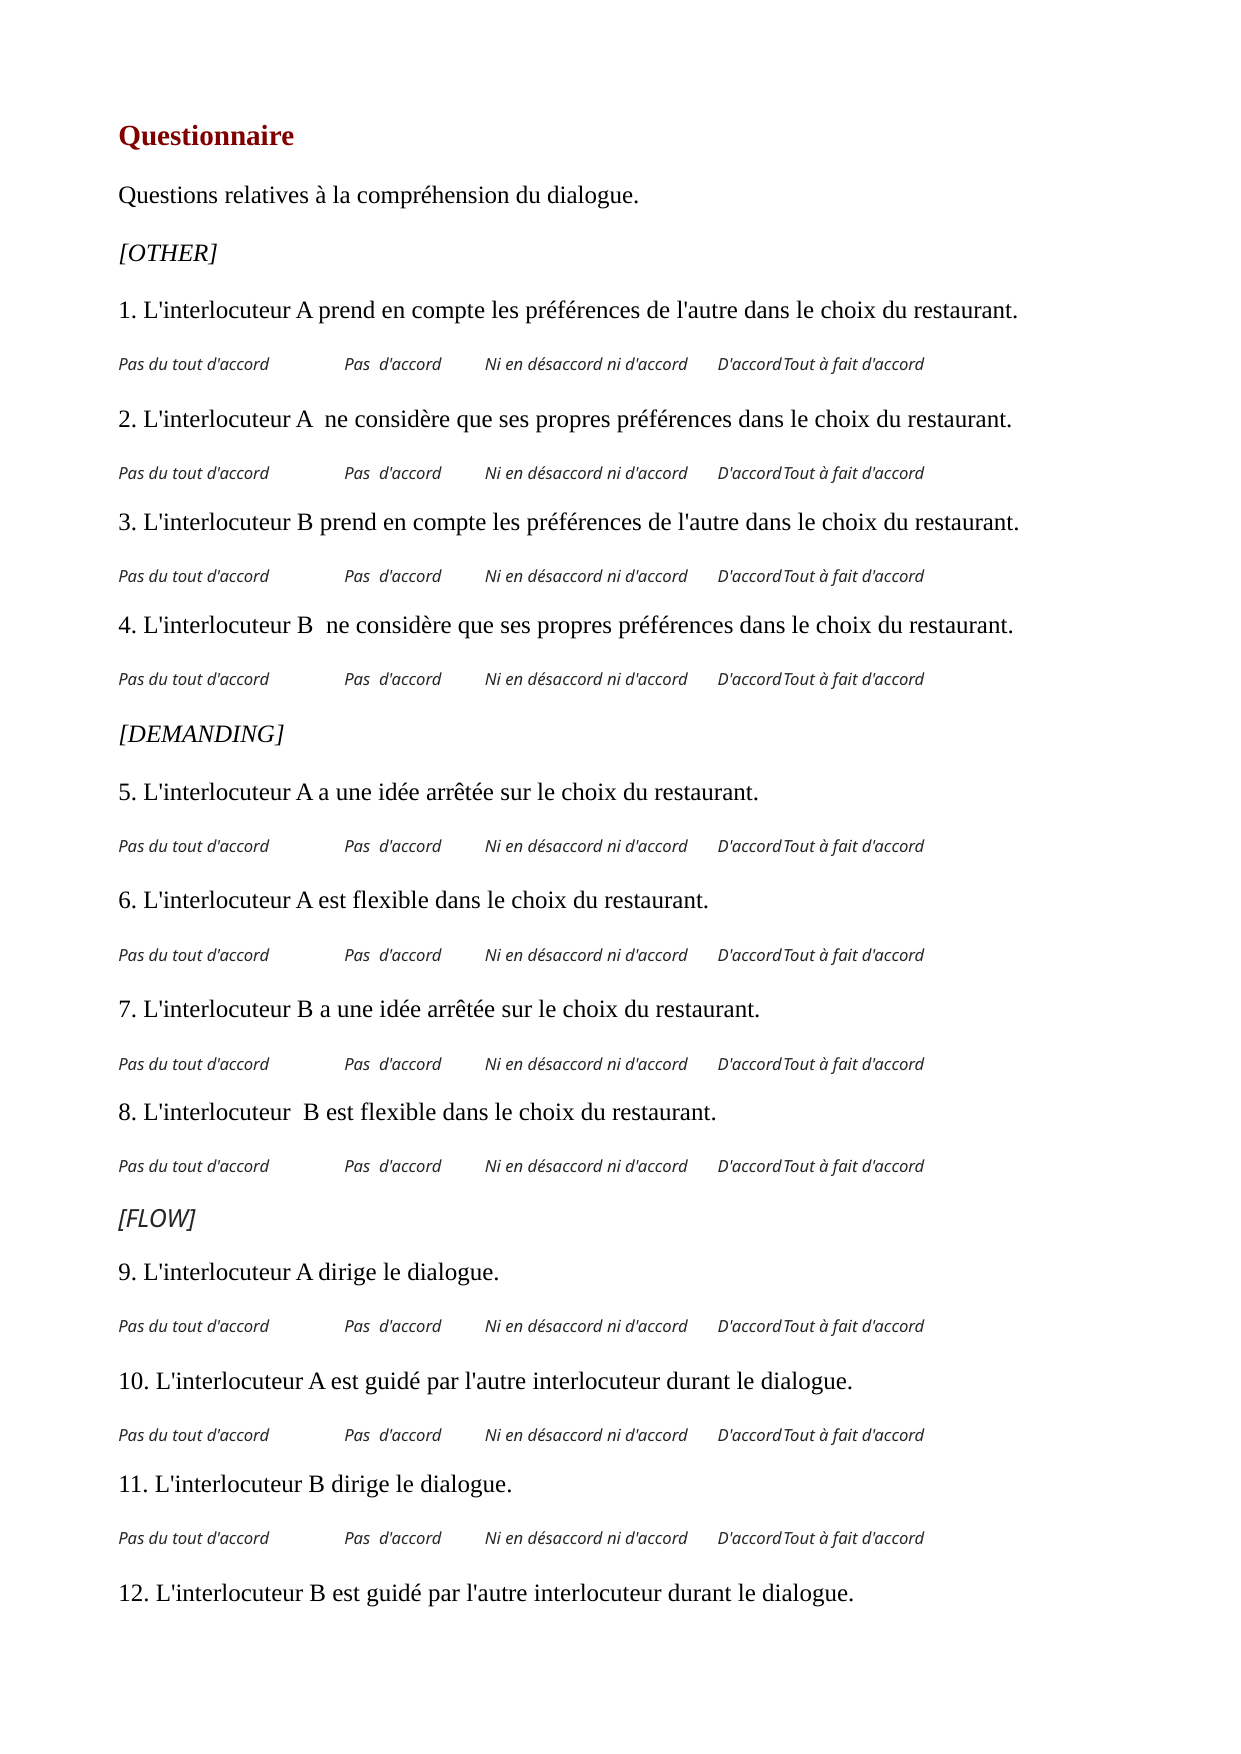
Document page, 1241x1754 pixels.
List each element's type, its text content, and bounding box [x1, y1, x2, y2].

text Questionnaire [118, 118, 1122, 152]
text Pas du tout d'accord Pas d'accord Ni en désaccord ni d'accord D'accord Tout à fait d'accord [118, 834, 1122, 857]
text 1. L'interlocuteur A prend en compte les préférences de l'autre dans le choix du restaurant. [118, 295, 1122, 324]
text Pas du tout d'accord Pas d'accord Ni en désaccord ni d'accord D'accord Tout à fait d'accord [118, 353, 1122, 376]
text 5. L'interlocuteur A a une idée arrêtée sur le choix du restaurant. [118, 777, 1122, 805]
text 2. L'interlocuteur A ne considère que ses propres préférences dans le choix du restaurant. [118, 404, 1122, 433]
text 3. L'interlocuteur B prend en compte les préférences de l'autre dans le choix du restaurant. [118, 507, 1122, 536]
text 8. L'interlocuteur B est flexible dans le choix du restaurant. [118, 1097, 1122, 1126]
text 11. L'interlocuteur B dirige le dialogue. [118, 1469, 1122, 1498]
text 6. L'interlocuteur A est flexible dans le choix du restaurant. [118, 886, 1122, 914]
text [OTHER] [118, 238, 1122, 267]
text Pas du tout d'accord Pas d'accord Ni en désaccord ni d'accord D'accord Tout à fait d'accord [118, 462, 1122, 484]
text Pas du tout d'accord Pas d'accord Ni en désaccord ni d'accord D'accord Tout à fait d'accord [118, 1315, 1122, 1337]
text Pas du tout d'accord Pas d'accord Ni en désaccord ni d'accord D'accord Tout à fait d'accord [118, 1052, 1122, 1075]
text Pas du tout d'accord Pas d'accord Ni en désaccord ni d'accord D'accord Tout à fait d'accord [118, 668, 1122, 719]
text 10. L'interlocuteur A est guidé par l'autre interlocuteur durant le dialogue. [118, 1366, 1122, 1395]
text Pas du tout d'accord Pas d'accord Ni en désaccord ni d'accord D'accord Tout à fait d'accord [118, 1424, 1122, 1446]
text 12. L'interlocuteur B est guidé par l'autre interlocuteur durant le dialogue. [118, 1578, 1122, 1607]
text Pas du tout d'accord Pas d'accord Ni en désaccord ni d'accord D'accord Tout à fait d'accord [118, 1155, 1122, 1178]
text 7. L'interlocuteur B a une idée arrêtée sur le choix du restaurant. [118, 994, 1122, 1023]
text Pas du tout d'accord Pas d'accord Ni en désaccord ni d'accord D'accord Tout à fait d'accord [118, 943, 1122, 966]
text Pas du tout d'accord Pas d'accord Ni en désaccord ni d'accord D'accord Tout à fait d'accord [118, 1527, 1122, 1549]
text [FLOW] [118, 1200, 1122, 1234]
text [DEMANDING] [118, 719, 1122, 748]
text Pas du tout d'accord Pas d'accord Ni en désaccord ni d'accord D'accord Tout à fait d'accord [118, 565, 1122, 587]
text Questions relatives à la compréhension du dialogue. [118, 180, 1122, 209]
text 4. L'interlocuteur B ne considère que ses propres préférences dans le choix du restaurant. [118, 610, 1122, 639]
text 9. L'interlocuteur A dirige le dialogue. [118, 1257, 1122, 1286]
